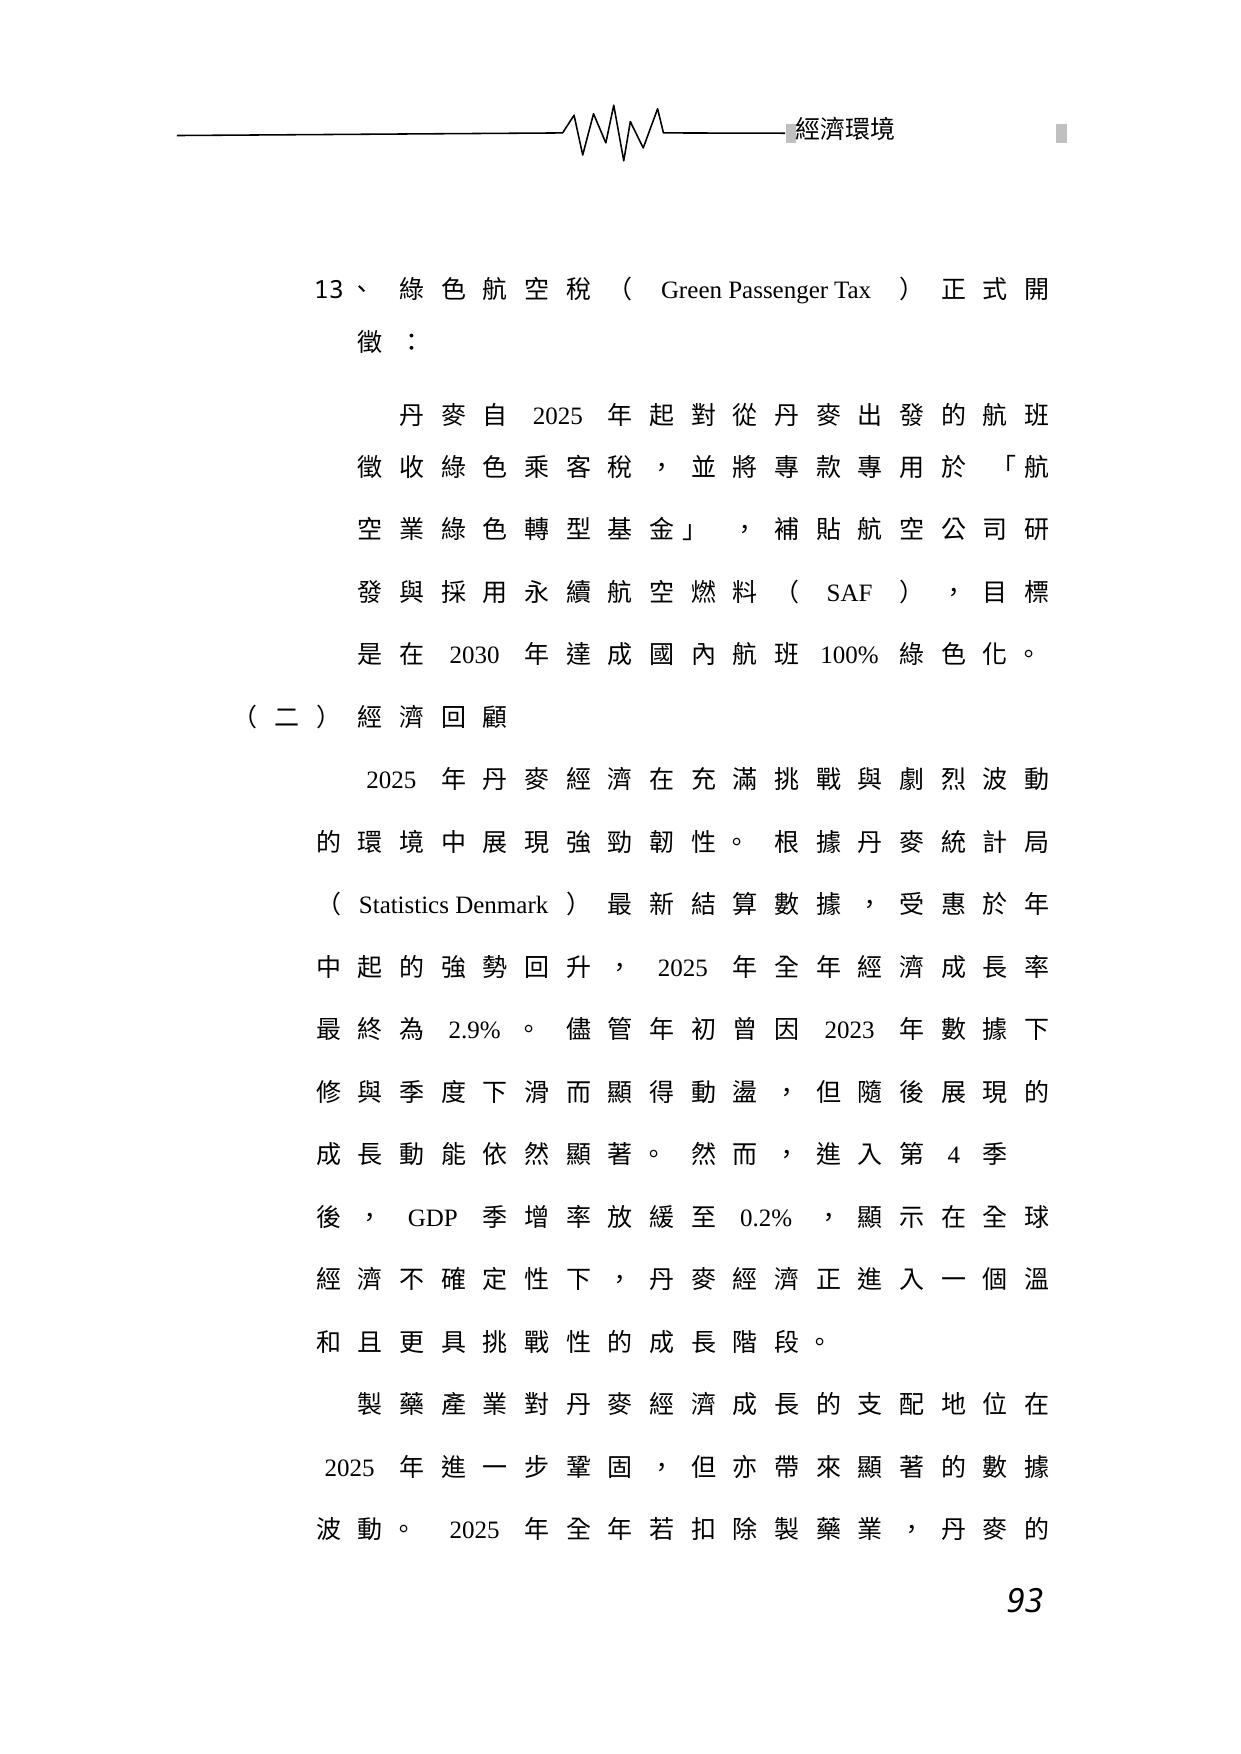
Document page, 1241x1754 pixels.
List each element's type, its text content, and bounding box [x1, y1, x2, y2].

text 丹麥自2025年起對從丹麥出發的航班徵收綠色乘客稅，並將專款專用於「航空業綠色轉型基金」，補貼航空公司研發與採用永續航空燃料（SAF），目標是在2030年達成國內航班100%綠色化。 [330, 361, 1058, 674]
text 13、綠色航空稅（Green Passenger Tax）正式開徵： [281, 236, 1058, 361]
text （二）經濟回顧 [207, 674, 1058, 736]
text 2025年丹麥經濟在充滿挑戰與劇烈波動的環境中展現強勁韌性。根據丹麥統計局（Statistics Denmark）最新結算數據，受惠於年中起的強勢回升，2025年全年經濟成長率最終為2.9%。儘管年初曾因2023年數據下修與季度下滑而顯得動盪，但隨後展現的成長動能依然顯著。然而，進入第4季後，GDP季增率放緩至0.2%，顯示在全球經濟不確定性下，丹麥經濟正進入一個溫和且更具挑戰性的成長階段。 [281, 736, 1058, 1361]
text 製藥產業對丹麥經濟成長的支配地位在2025年進一步鞏固，但亦帶來顯著的數據波動。2025年全年若扣除製藥業，丹麥的 [281, 1361, 1058, 1549]
